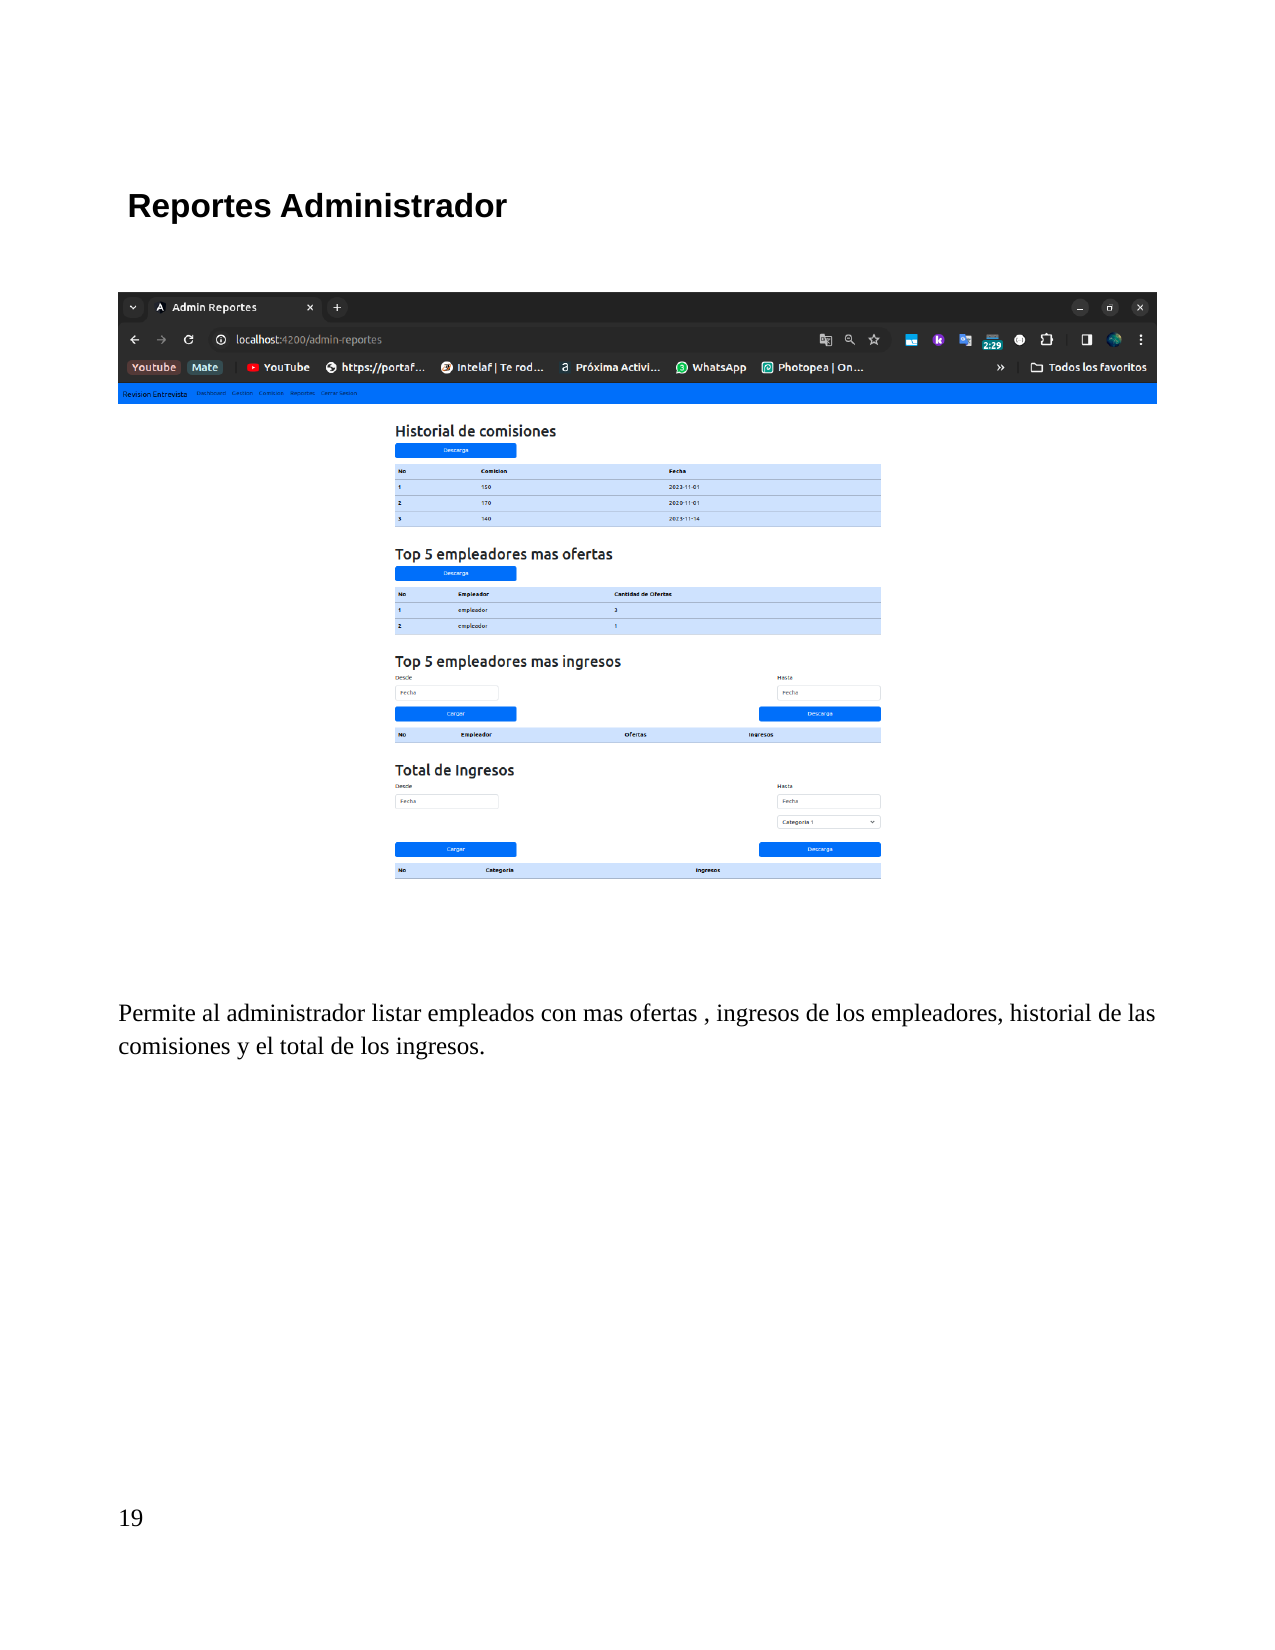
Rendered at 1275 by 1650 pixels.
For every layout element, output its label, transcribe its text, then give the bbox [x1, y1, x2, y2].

text Permite al administrador listar empleados con mas ofertas , ingresos de los empleadores, historial de las comisiones y el total de los ingresos. [118, 998, 1157, 1060]
subtitle Reportes Administrador [118, 187, 1157, 225]
picture [118, 292, 1157, 947]
